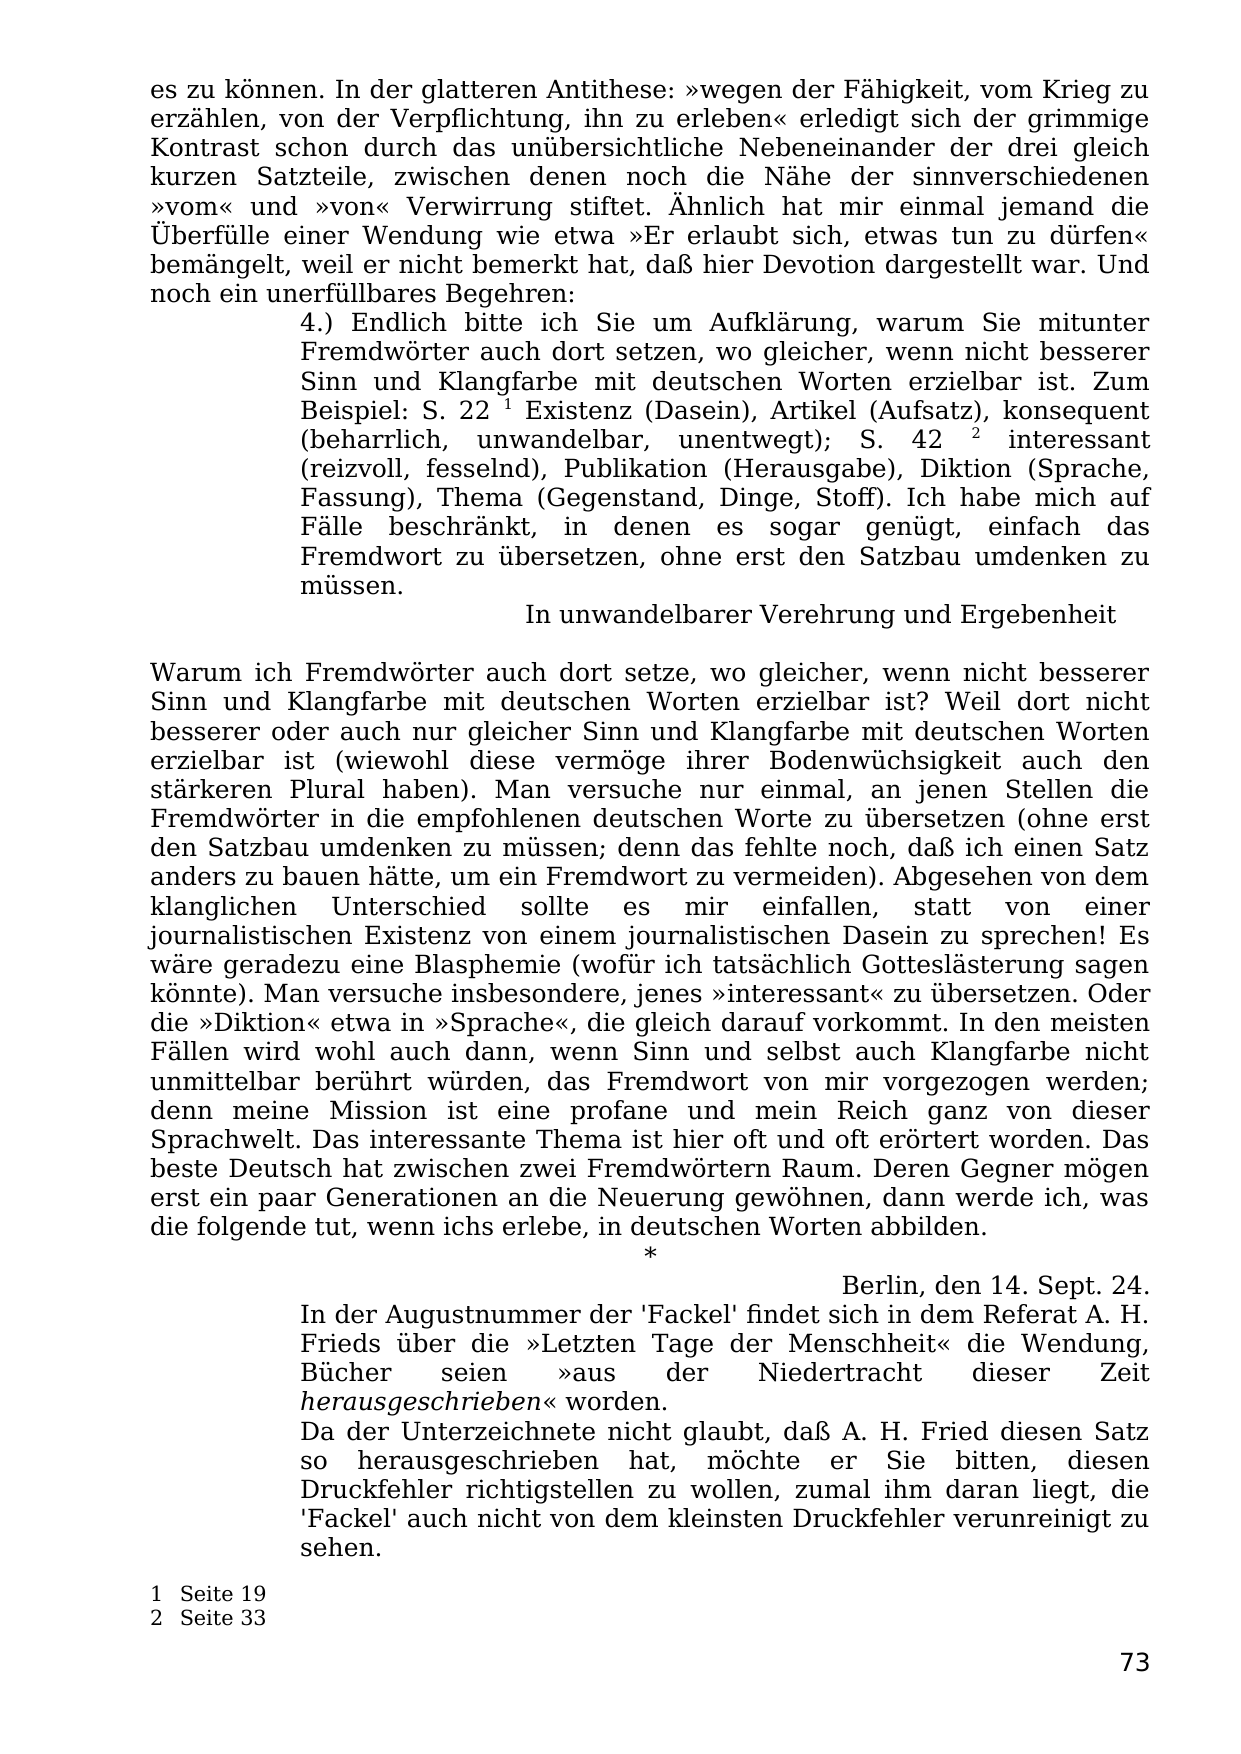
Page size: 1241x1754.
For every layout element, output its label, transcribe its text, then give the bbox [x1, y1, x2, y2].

text es zu können. In der glatteren Antithese: »wegen der Fähigkeit, vom Krieg zu erzählen, von der Verpflichtung, ihn zu erleben« erledigt sich der grimmige Kontrast schon durch das unübersichtliche Nebeneinander der drei gleich kurzen Satzteile, zwischen denen noch die Nähe der sinnverschiedenen »vom« und »von« Verwirrung stiftet. Ähnlich hat mir einmal jemand die Überfülle einer Wendung wie etwa »Er erlaubt sich, etwas tun zu dürfen« bemängelt, weil er nicht bemerkt hat, daß hier Devotion dargestellt war. Und noch ein unerfüllbares Begehren: [150, 75, 1151, 308]
text In unwandelbarer Verehrung und Ergebenheit [300, 600, 1151, 629]
text * [150, 1242, 1151, 1271]
text Seite 33 [150, 1606, 1151, 1631]
text Da der Unterzeichnete nicht glaubt, daß A. H. Fried diesen Satz so herausgeschrieben hat, möchte er Sie bitten, diesen Druckfehler richtigstellen zu wollen, zumal ihm daran liegt, die 'Fackel' auch nicht von dem kleinsten Druckfehler verunreinigt zu sehen. [300, 1417, 1151, 1562]
text In der Augustnummer der 'Fackel' findet sich in dem Referat A. H. Frieds über die »Letzten Tage der Menschheit« die Wendung, Bücher seien »aus der Niedertracht dieser Zeit herausgeschrieben« worden. [300, 1300, 1151, 1417]
text 4.) Endlich bitte ich Sie um Aufklärung, warum Sie mitunter Fremdwörter auch dort setzen, wo gleicher, wenn nicht besserer Sinn und Klangfarbe mit deutschen Worten erzielbar ist. Zum Beispiel: S. 22 Existenz (Dasein), Artikel (Aufsatz), konsequent (beharrlich, unwandelbar, unentwegt); S. 42 interessant (reizvoll, fesselnd), Publikation (Herausgabe), Diktion (Sprache, Fassung), Thema (Gegenstand, Dinge, Stoff). Ich habe mich auf Fälle beschränkt, in denen es sogar genügt, einfach das Fremdwort zu übersetzen, ohne erst den Satzbau umdenken zu müssen. [300, 308, 1151, 600]
text Seite 19 [150, 1582, 1151, 1606]
text Warum ich Fremdwörter auch dort setze, wo gleicher, wenn nicht besserer Sinn und Klangfarbe mit deutschen Worten erzielbar ist? Weil dort nicht besserer oder auch nur gleicher Sinn und Klangfarbe mit deutschen Worten erzielbar ist (wiewohl diese vermöge ihrer Bodenwüchsigkeit auch den stärkeren Plural haben). Man versuche nur einmal, an jenen Stellen die Fremdwörter in die empfohlenen deutschen Worte zu übersetzen (ohne erst den Satzbau umdenken zu müssen; denn das fehlte noch, daß ich einen Satz anders zu bauen hätte, um ein Fremdwort zu vermeiden). Abgesehen von dem klanglichen Unterschied sollte es mir einfallen, statt von einer journalistischen Existenz von einem journalistischen Dasein zu sprechen! Es wäre geradezu eine Blasphemie (wofür ich tatsächlich Gotteslästerung sagen könnte). Man versuche insbesondere, jenes »interessant« zu übersetzen. Oder die »Diktion« etwa in »Sprache«, die gleich darauf vorkommt. In den meisten Fällen wird wohl auch dann, wenn Sinn und selbst auch Klangfarbe nicht unmittelbar berührt würden, das Fremdwort von mir vorgezogen werden; denn meine Mission ist eine profane und mein Reich ganz von dieser Sprachwelt. Das interessante Thema ist hier oft und oft erörtert worden. Das beste Deutsch hat zwischen zwei Fremdwörtern Raum. Deren Gegner mögen erst ein paar Generationen an die Neuerung gewöhnen, dann werde ich, was die folgende tut, wenn ichs erlebe, in deutschen Worten abbilden. [150, 658, 1151, 1242]
text Berlin, den 14. Sept. 24. [150, 1271, 1151, 1300]
